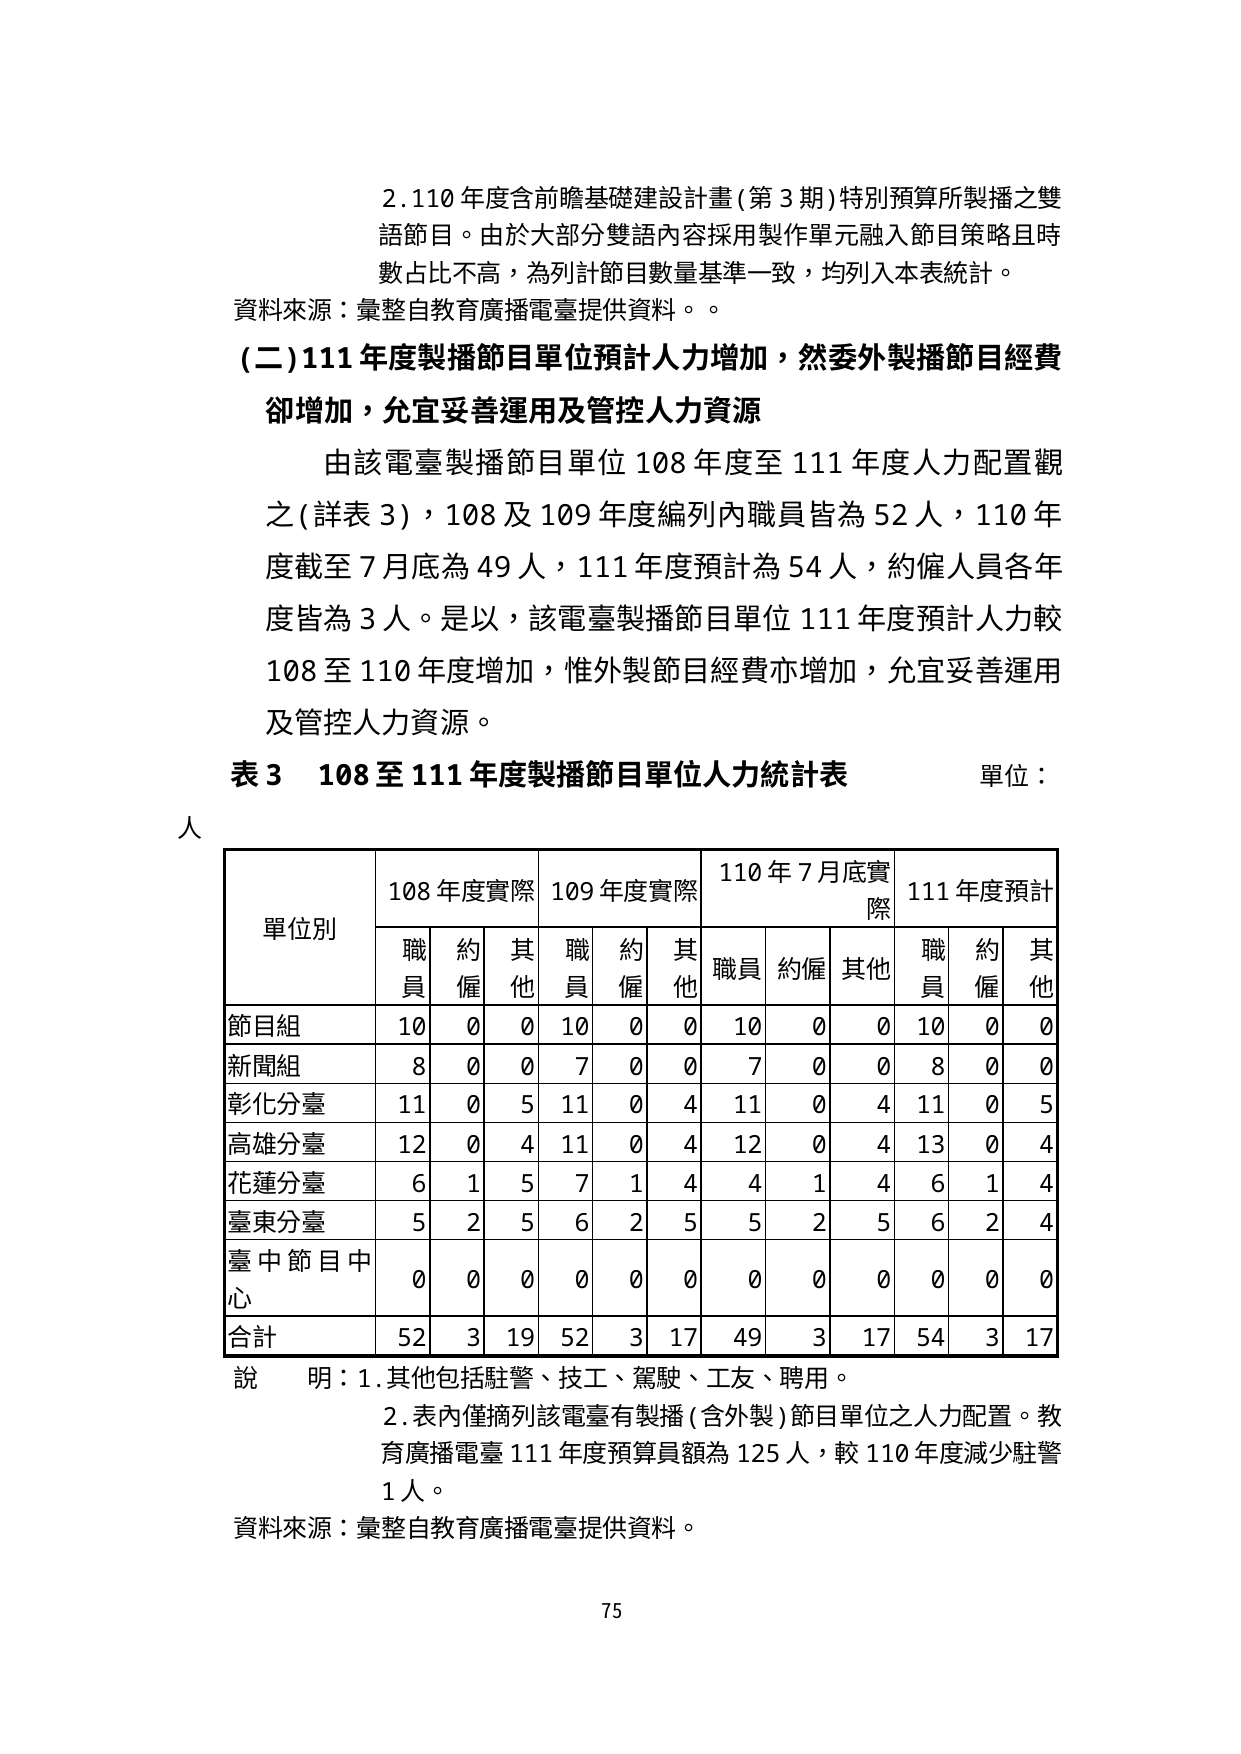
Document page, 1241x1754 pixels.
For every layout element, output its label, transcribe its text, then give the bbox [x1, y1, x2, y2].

table_cell 7 [702, 1045, 765, 1082]
table_cell 2 [949, 1201, 1002, 1239]
table_cell 花蓮分臺 [226, 1162, 375, 1199]
table_cell 6 [895, 1201, 948, 1239]
table_cell 0 [766, 1045, 829, 1082]
table_cell 約僱 [766, 928, 829, 1004]
text 說 明：1.其他包括駐警、技工、駕駛、工友、聘用。 [233, 1357, 1063, 1395]
table_cell 1 [766, 1162, 829, 1199]
table_cell 職員 [702, 928, 765, 1004]
table_cell 0 [766, 1084, 829, 1121]
table_cell 職員 [376, 928, 429, 1004]
table_cell 5 [485, 1201, 538, 1239]
table_cell 0 [431, 1240, 483, 1315]
table_header 109年度實際 [539, 851, 700, 926]
table_cell 19 [485, 1317, 538, 1354]
table_cell 約僱 [949, 928, 1002, 1004]
table_cell 0 [1004, 1240, 1056, 1315]
table_cell 3 [431, 1317, 483, 1354]
table_cell 約僱 [593, 928, 646, 1004]
table_cell 5 [376, 1201, 429, 1239]
table_cell 4 [1004, 1162, 1056, 1199]
table_cell 4 [831, 1123, 894, 1161]
table_cell 52 [539, 1317, 592, 1354]
table_cell 2 [431, 1201, 483, 1239]
table_cell 5 [648, 1201, 700, 1239]
table_cell 0 [431, 1084, 483, 1121]
table_cell 6 [376, 1162, 429, 1199]
table_cell 1 [593, 1162, 646, 1199]
table_cell 4 [648, 1162, 700, 1199]
table_cell 5 [1004, 1084, 1056, 1121]
table_cell 4 [831, 1162, 894, 1199]
table_cell 17 [831, 1317, 894, 1354]
table_cell 0 [831, 1045, 894, 1082]
table_cell 其他 [485, 928, 538, 1004]
table_cell 其他 [648, 928, 700, 1004]
table_cell 其他 [831, 928, 894, 1004]
text 由該電臺製播節目單位108年度至111年度人力配置觀之(詳表3)，108及109年度編列內職員皆為52人，110年度截至7月底為49人，111年度預計為54人，約僱人員各年度皆為3人。是以，該電臺製播節目單位111年度預計人力較108至110年度增加，惟外製節目經費亦增加，允宜妥善運用及管控人力資源。 [265, 431, 1063, 744]
table_cell 4 [648, 1084, 700, 1121]
table_cell 0 [831, 1006, 894, 1043]
table_cell 11 [376, 1084, 429, 1121]
table_cell 0 [593, 1084, 646, 1121]
table_cell 11 [539, 1123, 592, 1161]
table_cell 8 [895, 1045, 948, 1082]
table_cell 7 [539, 1045, 592, 1082]
table_cell 0 [539, 1240, 592, 1315]
table_cell 職員 [895, 928, 948, 1004]
table_cell 5 [831, 1201, 894, 1239]
table_cell 2 [766, 1201, 829, 1239]
table_cell 11 [539, 1084, 592, 1121]
table_cell 0 [1004, 1006, 1056, 1043]
table_cell 0 [766, 1123, 829, 1161]
table_cell 新聞組 [226, 1045, 375, 1082]
table_cell 4 [1004, 1123, 1056, 1161]
table_cell 5 [485, 1162, 538, 1199]
table_cell 0 [949, 1084, 1002, 1121]
table_cell 0 [949, 1045, 1002, 1082]
table_cell 0 [485, 1045, 538, 1082]
table_cell 0 [949, 1006, 1002, 1043]
table_cell 0 [766, 1006, 829, 1043]
table_cell 4 [831, 1084, 894, 1121]
table_cell 0 [831, 1240, 894, 1315]
table_cell 5 [702, 1201, 765, 1239]
table_header 111年度預計 [895, 851, 1056, 926]
table_cell 1 [431, 1162, 483, 1199]
table_cell 0 [593, 1006, 646, 1043]
table_cell 0 [431, 1045, 483, 1082]
table_cell 4 [1004, 1201, 1056, 1239]
table_cell 約僱 [431, 928, 483, 1004]
table_cell 4 [648, 1123, 700, 1161]
table_cell 11 [895, 1084, 948, 1121]
table_cell 0 [593, 1045, 646, 1082]
table_cell 2 [593, 1201, 646, 1239]
table_cell 0 [648, 1240, 700, 1315]
text 2.110年度含前瞻基礎建設計畫(第3期)特別預算所製播之雙語節目。由於大部分雙語內容採用製作單元融入節目策略且時數占比不高，為列計節目數量基準一致，均列入本表統計。 [233, 177, 1063, 290]
table_cell 10 [376, 1006, 429, 1043]
table_cell 0 [648, 1045, 700, 1082]
table_header 單位別 [226, 851, 375, 1004]
table_cell 13 [895, 1123, 948, 1161]
text 2.表內僅摘列該電臺有製播(含外製)節目單位之人力配置。教育廣播電臺111年度預算員額為125人，較110年度減少駐警1人。 [236, 1395, 1063, 1507]
table_cell 0 [431, 1123, 483, 1161]
table_cell 0 [376, 1240, 429, 1315]
table_cell 11 [702, 1084, 765, 1121]
table_cell 0 [949, 1240, 1002, 1315]
text (二)111年度製播節目單位預計人力增加，然委外製播節目經費卻增加，允宜妥善運用及管控人力資源 [236, 327, 1063, 431]
table_cell 1 [949, 1162, 1002, 1199]
table_cell 5 [485, 1084, 538, 1121]
table_header 110年7月底實際 [702, 851, 894, 926]
table_cell 12 [376, 1123, 429, 1161]
table_cell 0 [766, 1240, 829, 1315]
table_cell 8 [376, 1045, 429, 1082]
table_cell 10 [895, 1006, 948, 1043]
table_cell 0 [485, 1240, 538, 1315]
table_cell 職員 [539, 928, 592, 1004]
table_cell 0 [895, 1240, 948, 1315]
table_cell 0 [949, 1123, 1002, 1161]
table_cell 0 [593, 1123, 646, 1161]
table_cell 7 [539, 1162, 592, 1199]
table_cell 高雄分臺 [226, 1123, 375, 1161]
table_cell 0 [1004, 1045, 1056, 1082]
table_cell 4 [702, 1162, 765, 1199]
table_cell 17 [1004, 1317, 1056, 1354]
table_cell 0 [702, 1240, 765, 1315]
table_cell 10 [702, 1006, 765, 1043]
text 資料來源：彙整自教育廣播電臺提供資料。 [233, 1507, 1063, 1545]
table_cell 合計 [226, 1317, 375, 1354]
table_cell 0 [593, 1240, 646, 1315]
table_cell 0 [431, 1006, 483, 1043]
table_cell 0 [485, 1006, 538, 1043]
table_cell 節目組 [226, 1006, 375, 1043]
table_cell 54 [895, 1317, 948, 1354]
table_cell 3 [593, 1317, 646, 1354]
table_cell 臺中節目中心 [226, 1240, 375, 1315]
text 表3 108至111年度製播節目單位人力統計表 單位：人 [177, 744, 1063, 848]
table_cell 3 [949, 1317, 1002, 1354]
table_cell 12 [702, 1123, 765, 1161]
table_cell 彰化分臺 [226, 1084, 375, 1121]
table_cell 4 [485, 1123, 538, 1161]
table_cell 52 [376, 1317, 429, 1354]
table_cell 0 [648, 1006, 700, 1043]
table_cell 49 [702, 1317, 765, 1354]
table_cell 臺東分臺 [226, 1201, 375, 1239]
table_cell 6 [539, 1201, 592, 1239]
table_cell 3 [766, 1317, 829, 1354]
table_cell 其他 [1004, 928, 1056, 1004]
table_cell 10 [539, 1006, 592, 1043]
table_cell 6 [895, 1162, 948, 1199]
table_header 108年度實際 [376, 851, 538, 926]
table_cell 17 [648, 1317, 700, 1354]
text 資料來源：彙整自教育廣播電臺提供資料。。 [233, 290, 1063, 327]
